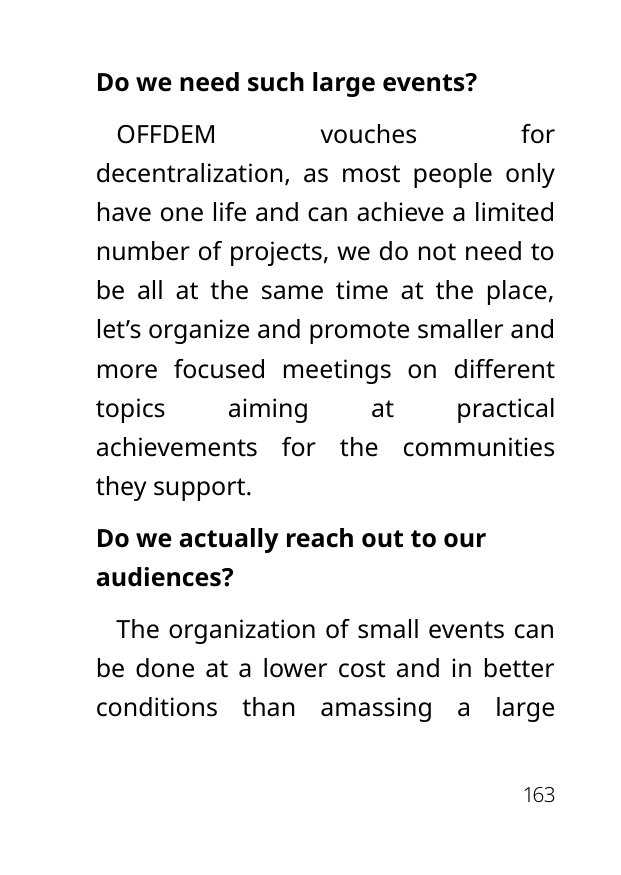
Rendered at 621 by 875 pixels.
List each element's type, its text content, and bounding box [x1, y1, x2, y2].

subtitle Do we actually reach out to our audiences? [96, 521, 555, 594]
subtitle Do we need such large events? [96, 65, 555, 99]
text OFFDEM vouches for decentralization, as most people only have one life and can achieve a limited number of projects, we do not need to be all at the same time at the place, let’s organize and promote smaller and more focused meetings on different topics aiming at practical achievements for the communities they support. [96, 116, 555, 503]
text The organization of small events can be done at a lower cost and in better conditions than amassing a large [96, 611, 555, 724]
